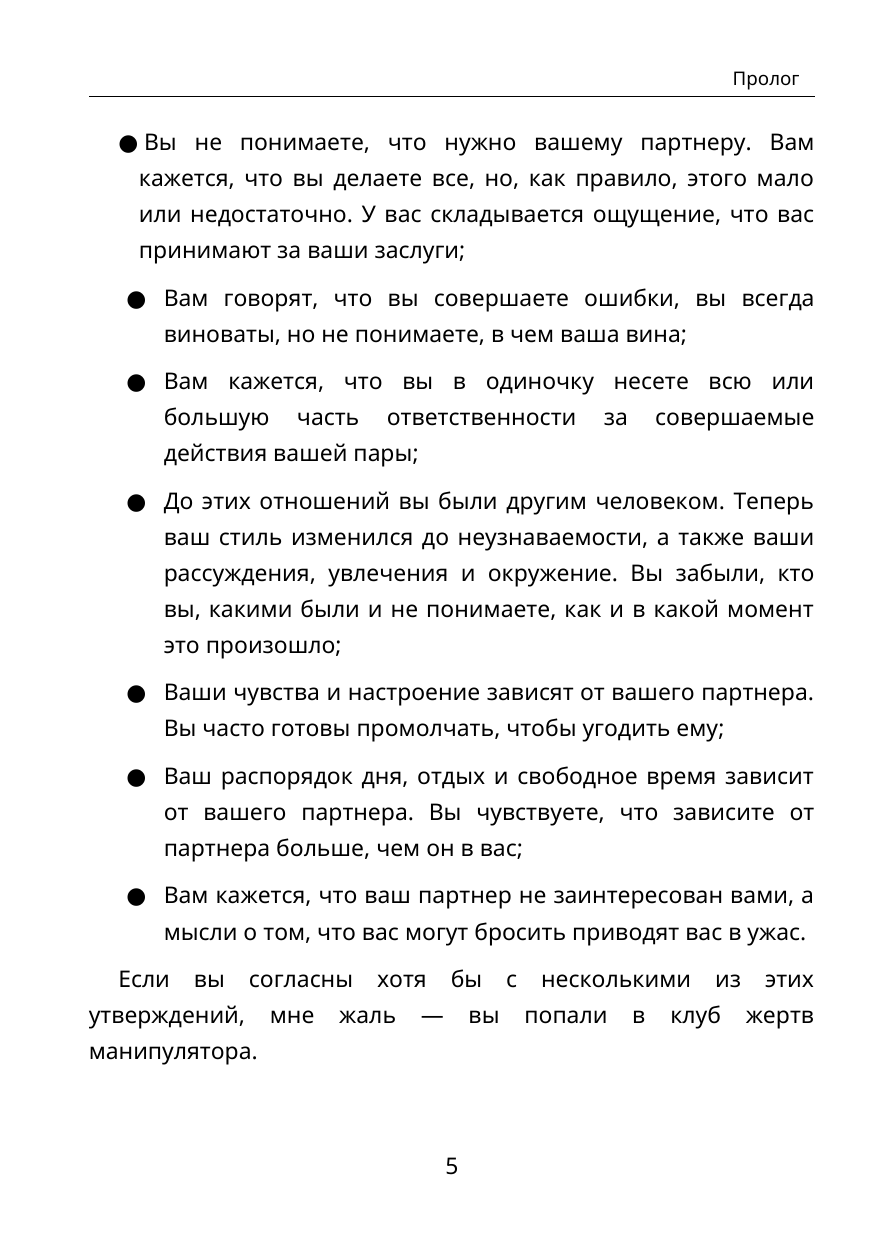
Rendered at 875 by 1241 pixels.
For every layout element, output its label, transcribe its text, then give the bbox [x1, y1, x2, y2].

list Вам кажется, что ваш партнер не заинтересован вами, а мысли о том, что вас могут бросить приводят вас в ужас. [126, 879, 815, 947]
list Ваш распорядок дня, отдых и свободное время зависит от вашего партнера. Вы чувствуете, что зависите от партнера больше, чем он в вас; [126, 760, 815, 863]
list До этих отношений вы были другим человеком. Теперь ваш стиль изменился до неузнаваемости, а также ваши рассуждения, увлечения и окружение. Вы забыли, кто вы, какими были и не понимаете, как и в какой момент это произошло; [126, 485, 815, 660]
text Если вы согласны хотя бы с несколькими из этих утверждений, мне жаль — вы попали в клуб жертв манипулятора. [88, 963, 815, 1066]
list Вам кажется, что вы в одиночку несете всю или большую часть ответственности за совершаемые действия вашей пары; [126, 365, 815, 468]
list Вам говорят, что вы совершаете ошибки, вы всегда виноваты, но не понимаете, в чем ваша вина; [126, 282, 815, 349]
list Ваши чувства и настроение зависят от вашего партнера. Вы часто готовы промолчать, чтобы угодить ему; [126, 676, 815, 743]
list Вы не понимаете, что нужно вашему партнеру. Вам кажется, что вы делаете все, но, как правило, этого мало или недостаточно. У вас складывается ощущение, что вас принимают за ваши заслуги; [118, 126, 815, 265]
